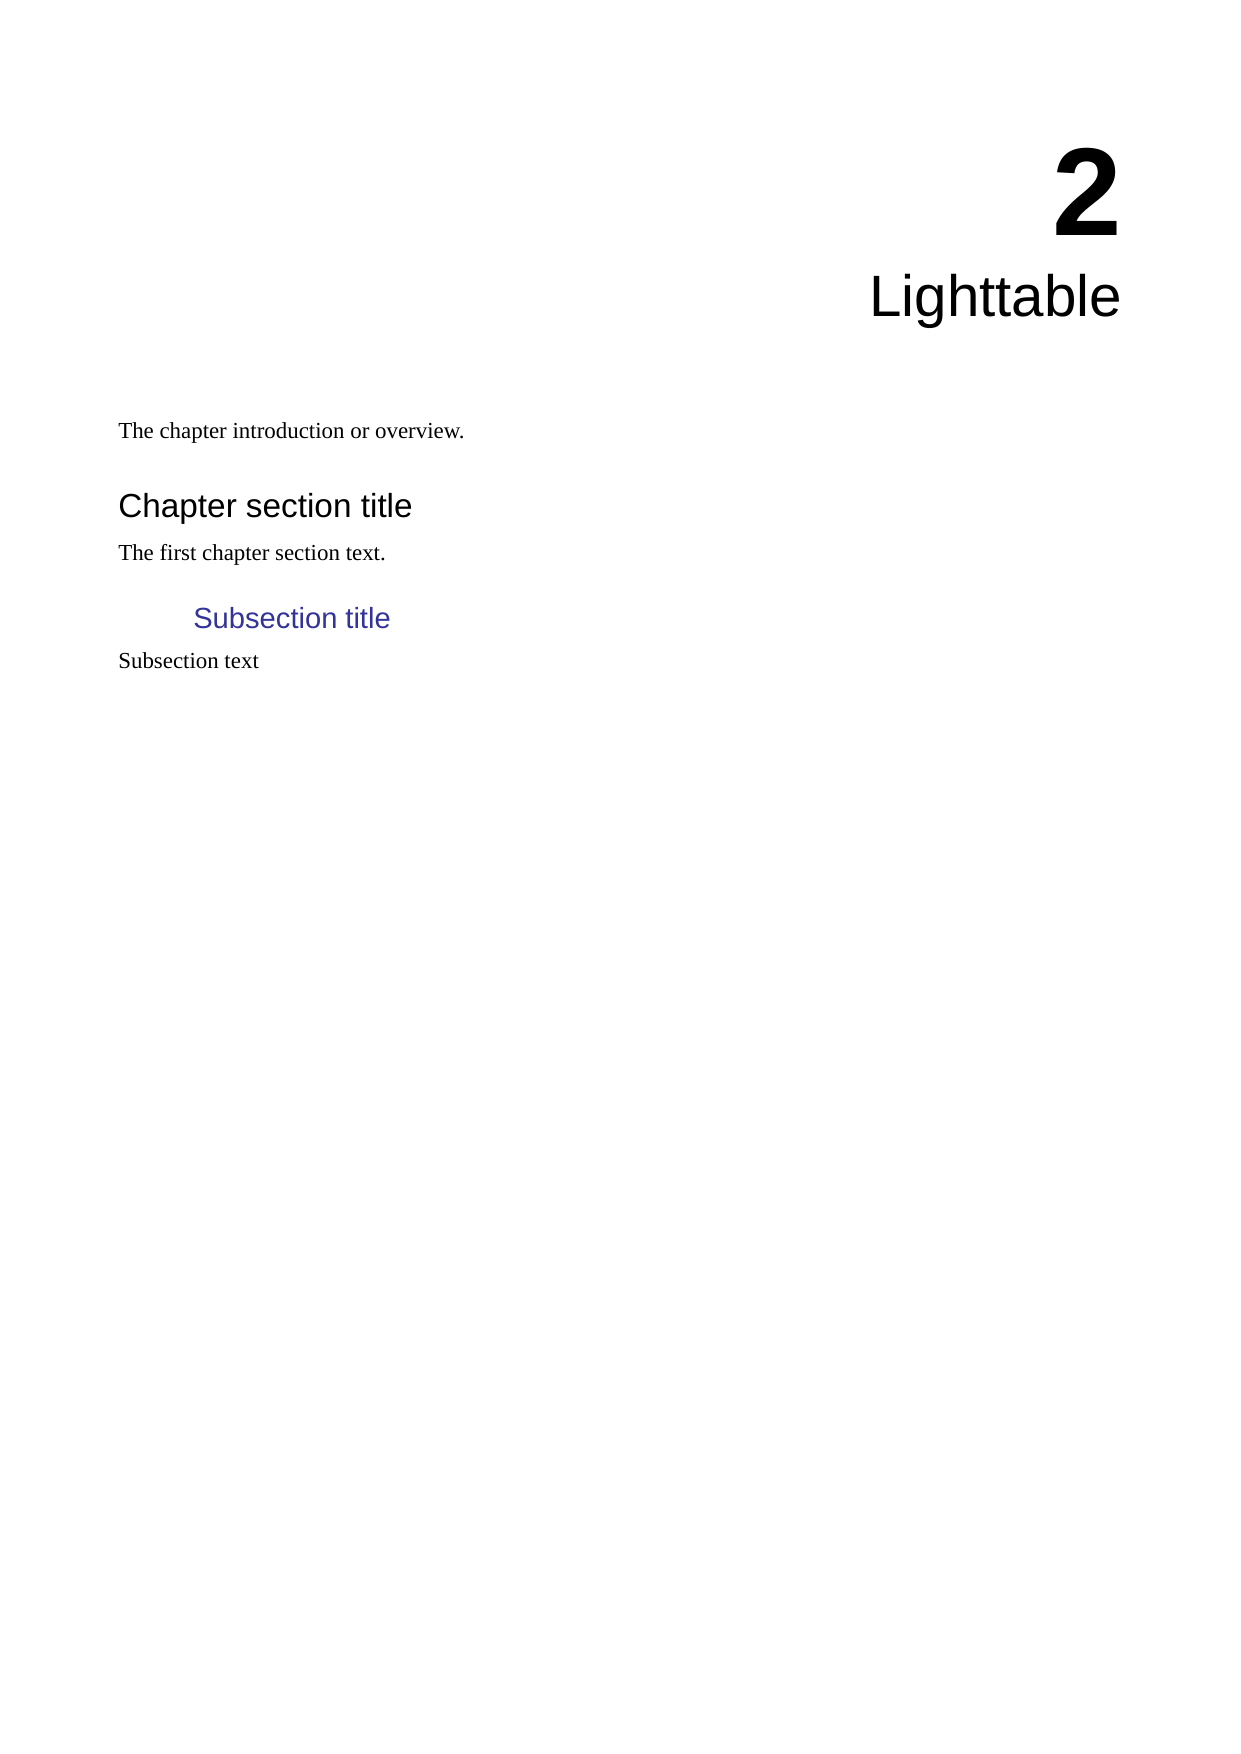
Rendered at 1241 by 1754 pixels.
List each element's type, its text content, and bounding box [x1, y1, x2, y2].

subtitle Chapter section title [118, 486, 1122, 524]
text The first chapter section text. [118, 539, 1122, 565]
text Subsection text [118, 647, 1122, 673]
text The chapter introduction or overview. [118, 417, 1122, 444]
text 2 [118, 118, 1122, 262]
title Lighttable [118, 262, 1122, 329]
subtitle Subsection title [118, 602, 1122, 635]
